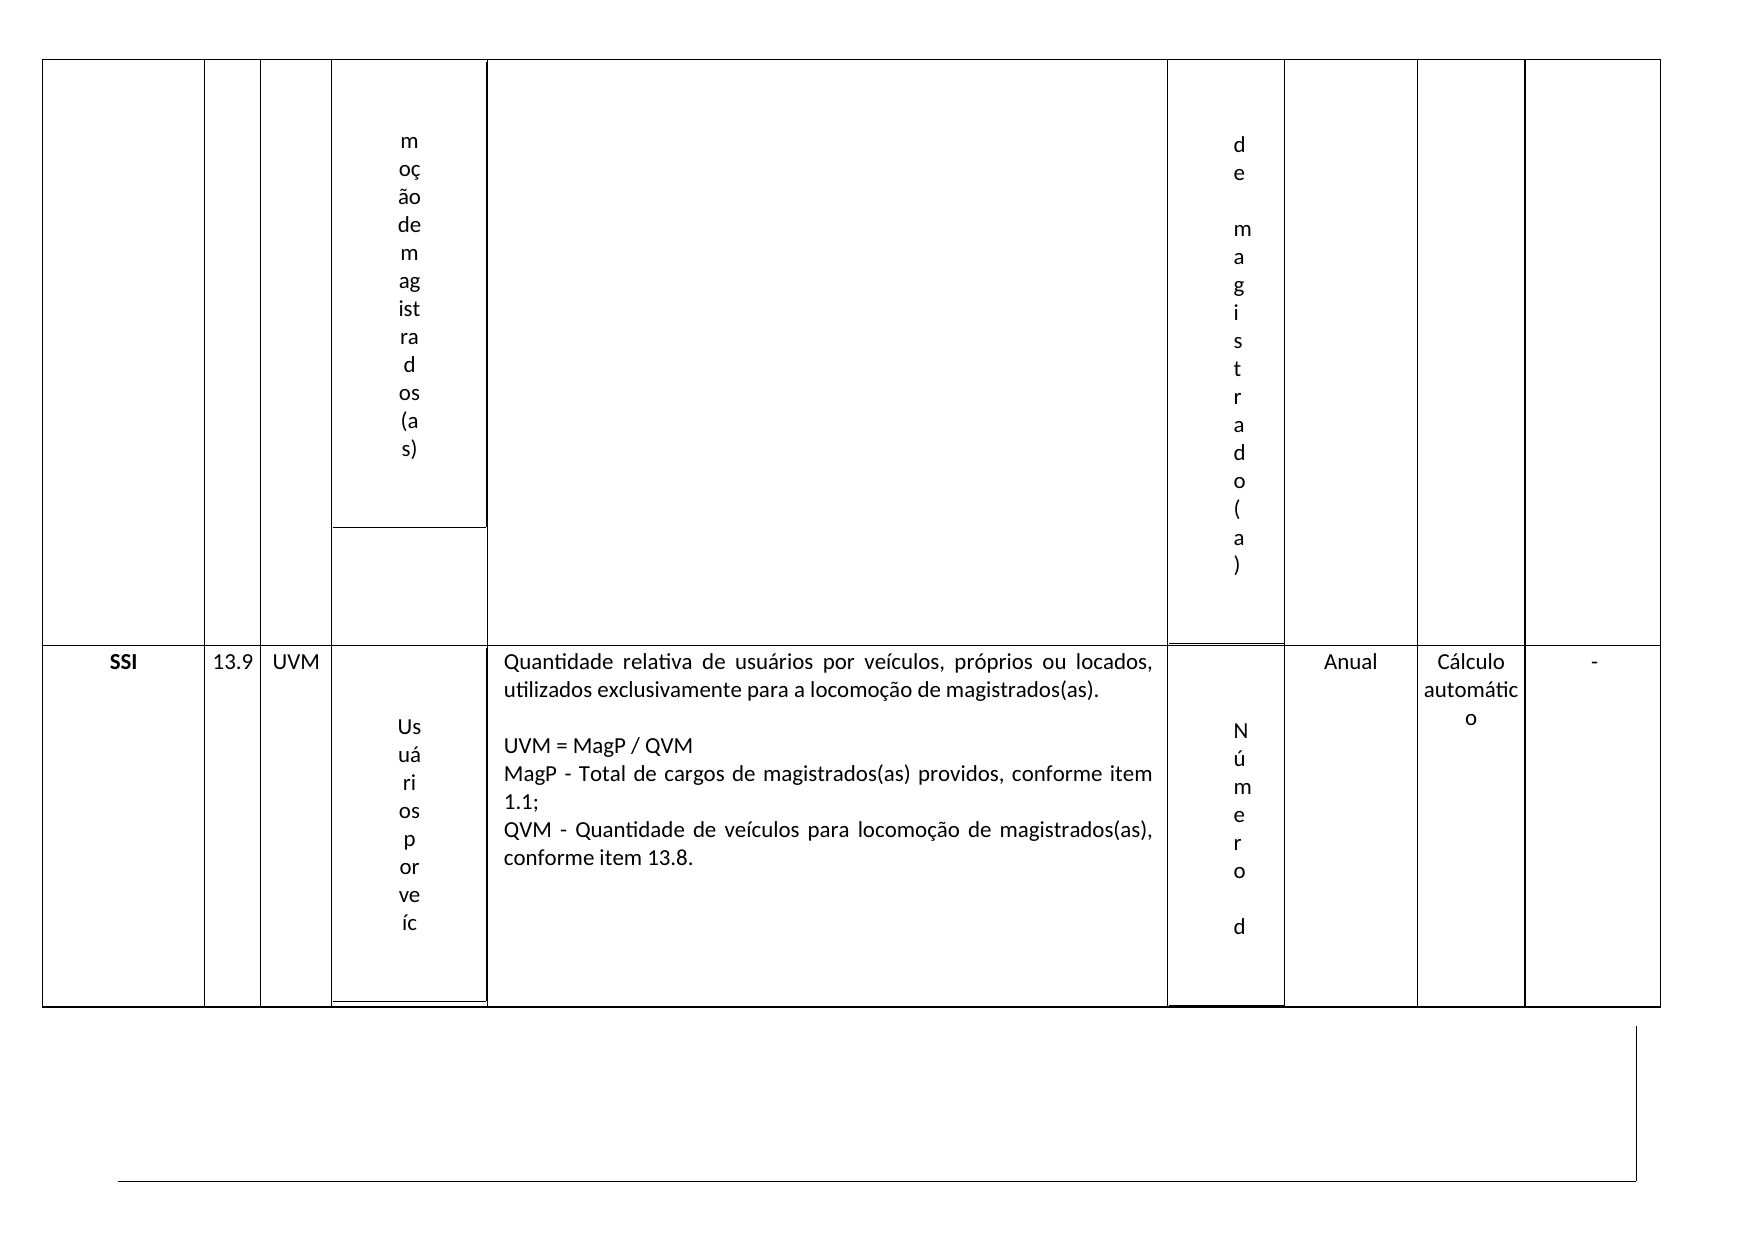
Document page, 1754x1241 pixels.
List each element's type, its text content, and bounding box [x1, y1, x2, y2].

table_cell [488, 60, 1167, 645]
table_cell [261, 60, 331, 645]
table_cell Número d [1168, 646, 1284, 1006]
table_cell Cálculo automático [1418, 646, 1524, 1006]
table_cell [1418, 60, 1524, 645]
table_cell - [1526, 646, 1660, 1006]
table_cell de magistrado(a) [1168, 60, 1284, 645]
table_cell [205, 60, 260, 645]
table_cell Quantidade relativa de usuários por veículos, próprios ou locados, utilizados exclusivamente para a locomoção de magistrados(as). UVM = MagP / QVM MagP - Total de cargos de magistrados(as) providos, conforme item 1.1; QVM - Quantidade de veículos para locomoção de magistrados(as), conforme item 13.8. [488, 646, 1167, 1006]
table_cell moção de magistrados(as) [332, 60, 487, 645]
table_cell [1285, 60, 1417, 645]
table_cell Usuários por veíc [332, 646, 487, 1006]
table_cell Anual [1285, 646, 1417, 1006]
table_cell UVM [261, 646, 331, 1006]
table_cell [43, 60, 204, 645]
table_cell [1526, 60, 1660, 645]
table_cell SSI [43, 646, 204, 1006]
table_cell 13.9 [205, 646, 260, 1006]
